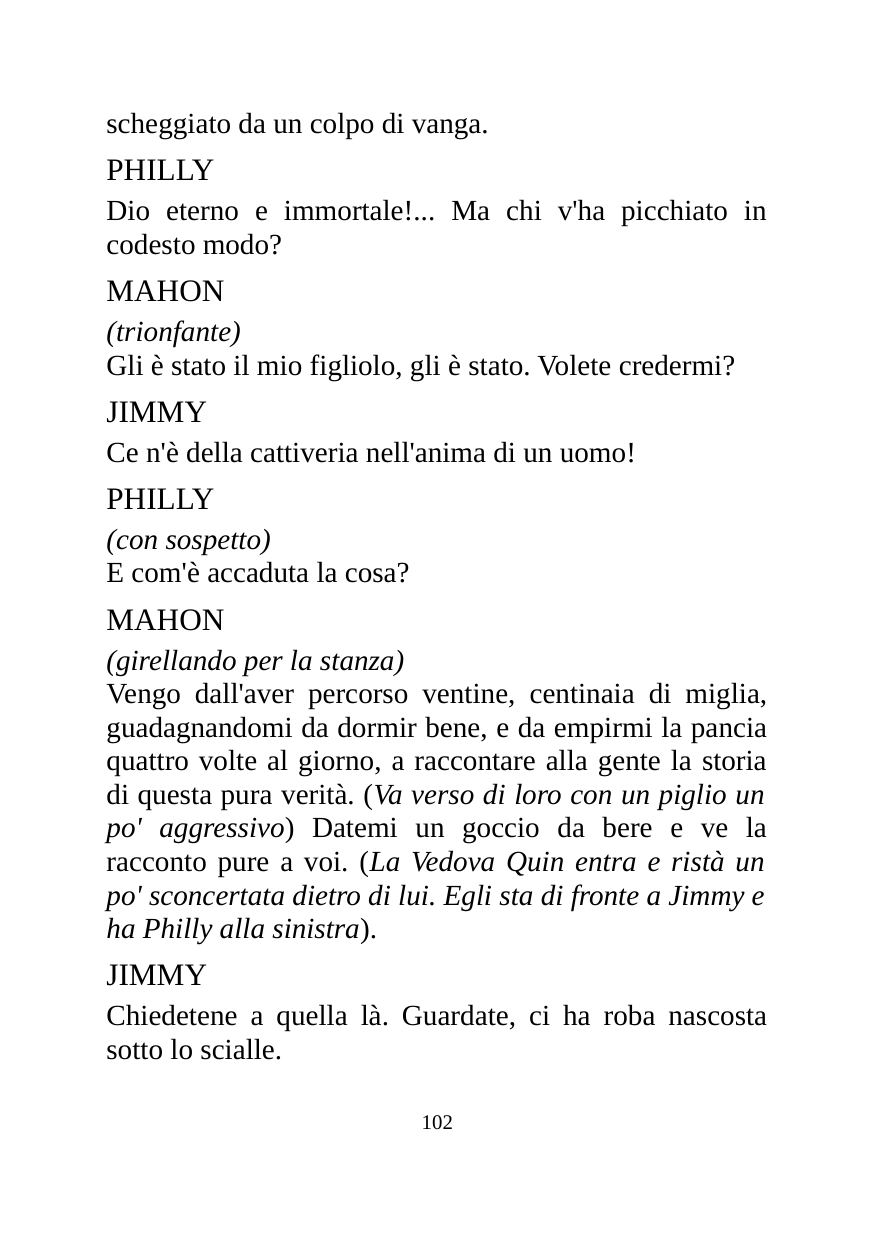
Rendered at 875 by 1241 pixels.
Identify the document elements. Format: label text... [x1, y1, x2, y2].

text MAHON [106, 272, 768, 308]
text (trionfante) [106, 314, 768, 348]
text Chiedetene a quella là. Guardate, ci ha roba nascosta sotto lo scialle. [106, 998, 768, 1065]
text Dio eterno e immortale!... Ma chi v'ha picchiato in codesto modo? [106, 193, 768, 261]
text (girellando per la stanza) [106, 643, 768, 676]
text Ce n'è della cattiveria nell'anima di un uomo! [106, 435, 768, 468]
text scheggiato da un colpo di vanga. [106, 106, 768, 140]
text PHILLY [106, 480, 768, 516]
text PHILLY [106, 152, 768, 187]
text JIMMY [106, 393, 768, 429]
text Gli è stato il mio figliolo, gli è stato. Volete credermi? [106, 348, 768, 381]
text Vengo dall'aver percorso ventine, centinaia di miglia, guadagnandomi da dormir bene, e da empirmi la pancia quattro volte al giorno, a raccontare alla gente la storia di questa pura verità. (Va verso di loro con un piglio un po' aggressivo) Datemi un goccio da bere e ve la racconto pure a voi. (La Vedova Quin entra e ristà un po' sconcertata dietro di lui. Egli sta di fronte a Jimmy e ha Philly alla sinistra). [106, 676, 768, 945]
text MAHON [106, 601, 768, 637]
text JIMMY [106, 956, 768, 992]
text E com'è accaduta la cosa? [106, 556, 768, 589]
text (con sospetto) [106, 522, 768, 556]
